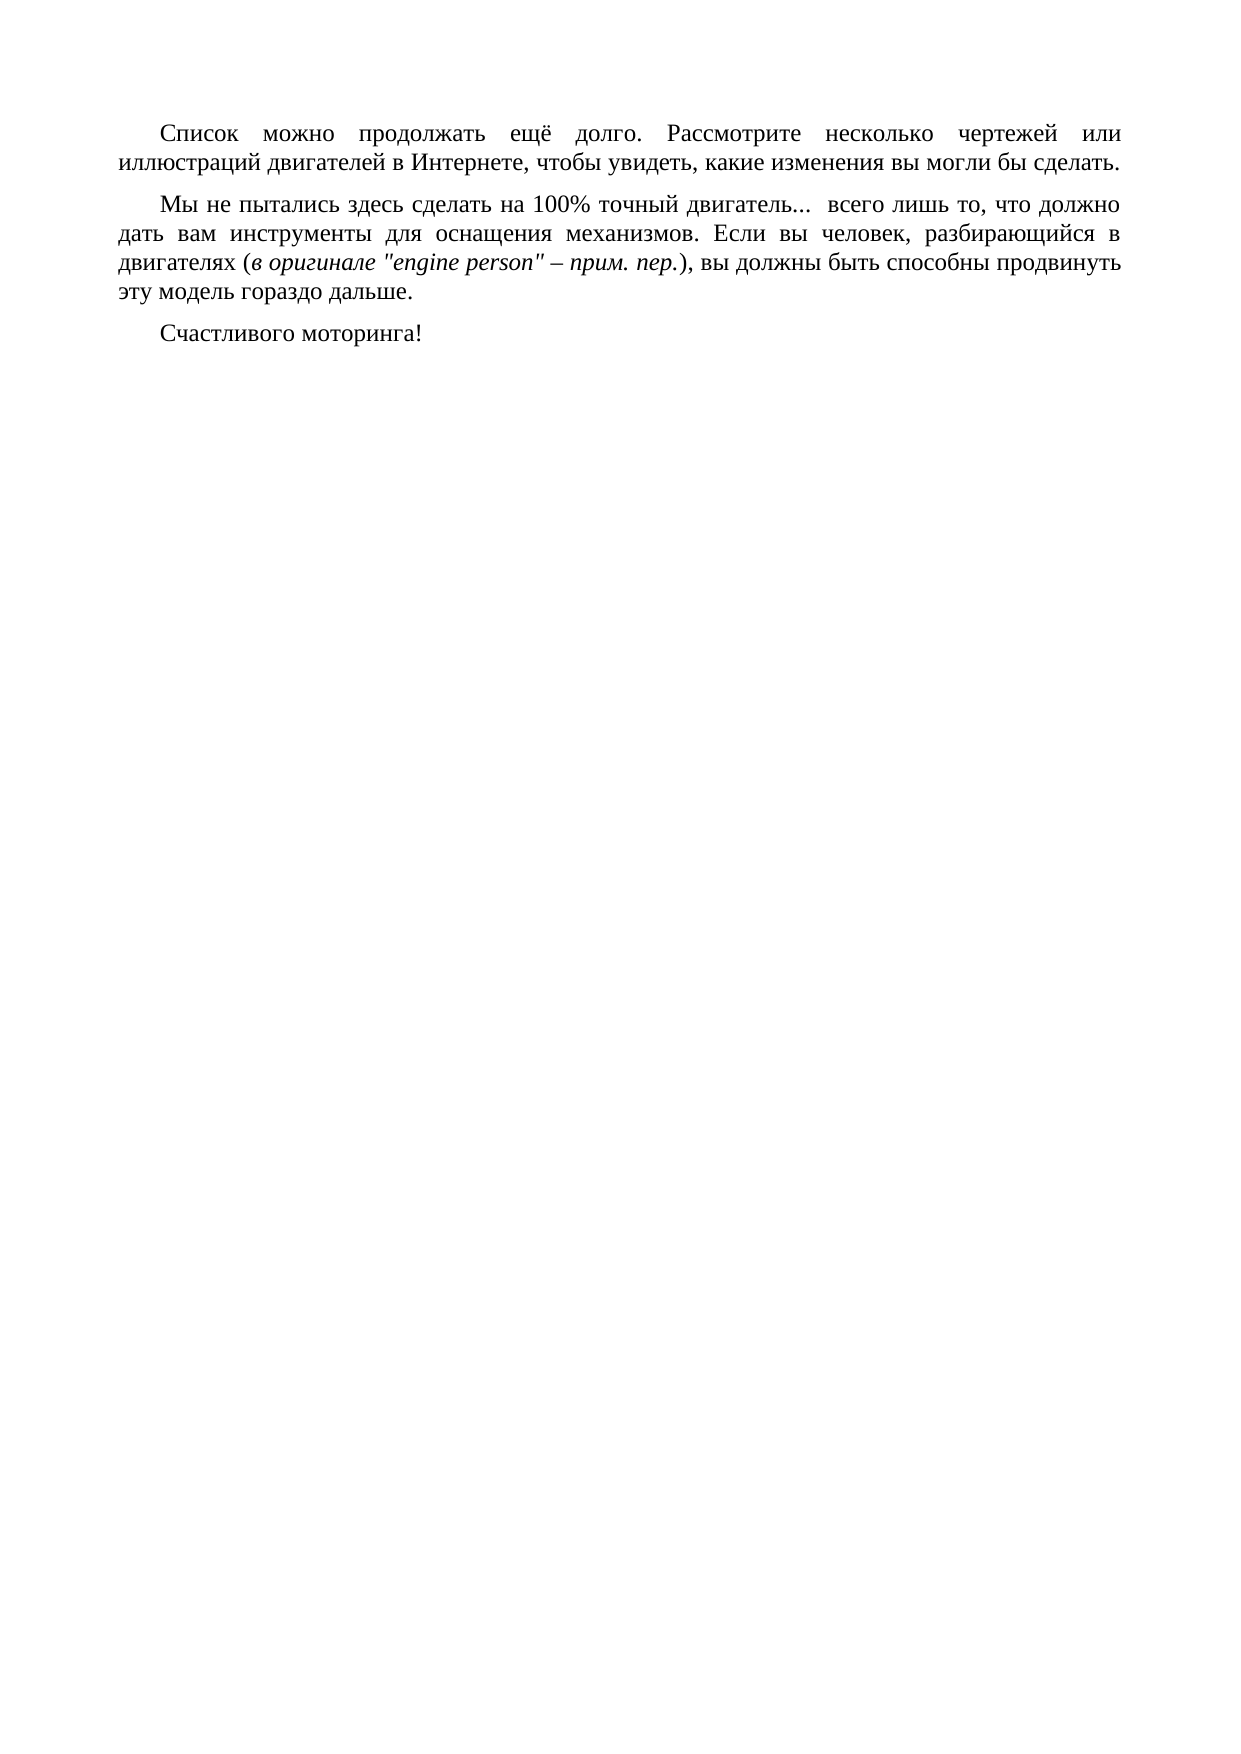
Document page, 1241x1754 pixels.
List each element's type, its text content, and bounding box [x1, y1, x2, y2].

text Мы не пытались здесь сделать на 100% точный двигатель... всего лишь то, что должно дать вам инструменты для оснащения механизмов. Если вы человек, разбирающийся в двигателях (в оригинале "engine person" – прим. пер.), вы должны быть способны продвинуть эту модель гораздо дальше. [118, 189, 1122, 305]
text Список можно продолжать ещё долго. Рассмотрите несколько чертежей или иллюстраций двигателей в Интернете, чтобы увидеть, какие изменения вы могли бы сделать. [118, 118, 1122, 176]
text Счастливого моторинга! [118, 317, 1122, 347]
